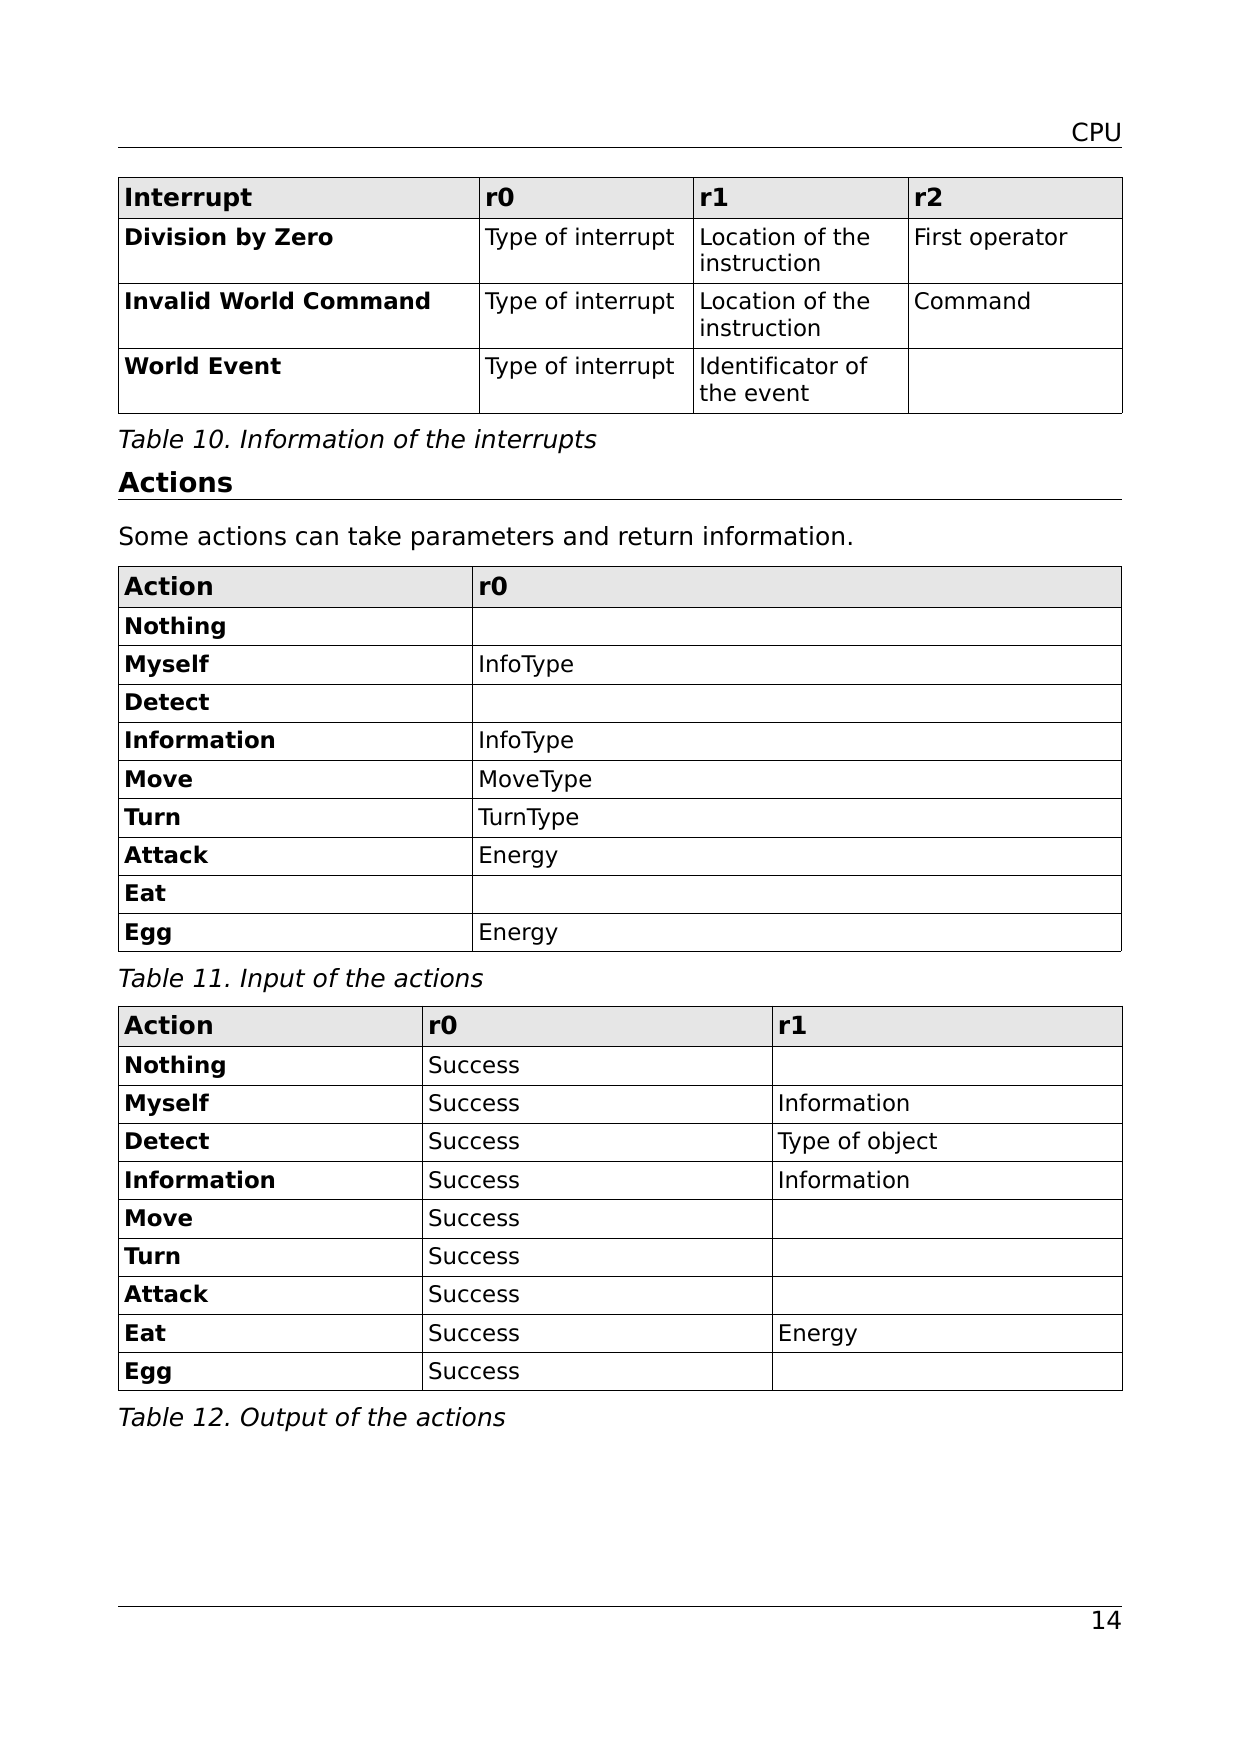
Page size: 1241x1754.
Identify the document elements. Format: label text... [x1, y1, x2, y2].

table_cell Success [423, 1124, 772, 1161]
table_cell Location of the instruction [694, 219, 908, 283]
table_cell Type of interrupt [480, 219, 693, 283]
table_cell Division by Zero [119, 219, 479, 283]
text Some actions can take parameters and return information. [118, 522, 1122, 552]
text Table 12. Output of the actions [118, 1403, 1122, 1432]
table_cell [473, 608, 1121, 645]
table_cell Eat [119, 876, 472, 913]
table_cell Egg [119, 1353, 422, 1390]
table_header r2 [909, 178, 1122, 218]
table_cell Information [119, 1162, 422, 1199]
table_cell Move [119, 761, 472, 798]
table_cell [773, 1200, 1122, 1237]
table_header r1 [773, 1007, 1122, 1046]
table_cell Information [773, 1162, 1122, 1199]
table_cell Information [773, 1086, 1122, 1123]
table_header r1 [694, 178, 908, 218]
table_cell Detect [119, 685, 472, 722]
table_header Action [119, 567, 472, 607]
table_cell Turn [119, 1239, 422, 1276]
table_cell Energy [773, 1315, 1122, 1352]
table_cell [773, 1353, 1122, 1390]
table_cell Location of the instruction [694, 284, 908, 348]
table_cell Move [119, 1200, 422, 1237]
table_cell Type of interrupt [480, 284, 693, 348]
table_cell InfoType [473, 723, 1121, 760]
table_cell Energy [473, 914, 1121, 951]
table_cell Success [423, 1047, 772, 1084]
table_cell Attack [119, 838, 472, 875]
table_cell Success [423, 1353, 772, 1390]
table_cell Success [423, 1315, 772, 1352]
table_cell Success [423, 1086, 772, 1123]
table_cell Turn [119, 799, 472, 837]
table_cell Command [909, 284, 1122, 348]
table_cell Success [423, 1200, 772, 1237]
table_header r0 [480, 178, 693, 218]
table_cell Information [119, 723, 472, 760]
table_cell Energy [473, 838, 1121, 875]
table_cell Eat [119, 1315, 422, 1352]
table_cell Nothing [119, 608, 472, 645]
table_cell Success [423, 1277, 772, 1314]
table_cell [773, 1047, 1122, 1084]
table_cell TurnType [473, 799, 1121, 837]
table_cell Invalid World Command [119, 284, 479, 348]
table_cell Type of interrupt [480, 349, 693, 412]
table_cell Myself [119, 1086, 422, 1123]
table_cell [473, 685, 1121, 722]
table_cell Egg [119, 914, 472, 951]
text Table 10. Information of the interrupts [118, 425, 1122, 454]
table_header r0 [473, 567, 1121, 607]
title Actions [118, 467, 1122, 499]
table_cell Identificator of the event [694, 349, 908, 412]
table_cell Success [423, 1239, 772, 1276]
table_cell Type of object [773, 1124, 1122, 1161]
table_cell First operator [909, 219, 1122, 283]
table_cell World Event [119, 349, 479, 412]
table_cell [909, 349, 1122, 412]
text Table 11. Input of the actions [118, 964, 1122, 993]
table_header Interrupt [119, 178, 479, 218]
table_cell Success [423, 1162, 772, 1199]
table_cell InfoType [473, 646, 1121, 684]
table_cell [773, 1277, 1122, 1314]
table_header Action [119, 1007, 422, 1046]
table_header r0 [423, 1007, 772, 1046]
table_cell MoveType [473, 761, 1121, 798]
table_cell [773, 1239, 1122, 1276]
table_cell Attack [119, 1277, 422, 1314]
table_cell Detect [119, 1124, 422, 1161]
table_cell Nothing [119, 1047, 422, 1084]
table_cell Myself [119, 646, 472, 684]
table_cell [473, 876, 1121, 913]
